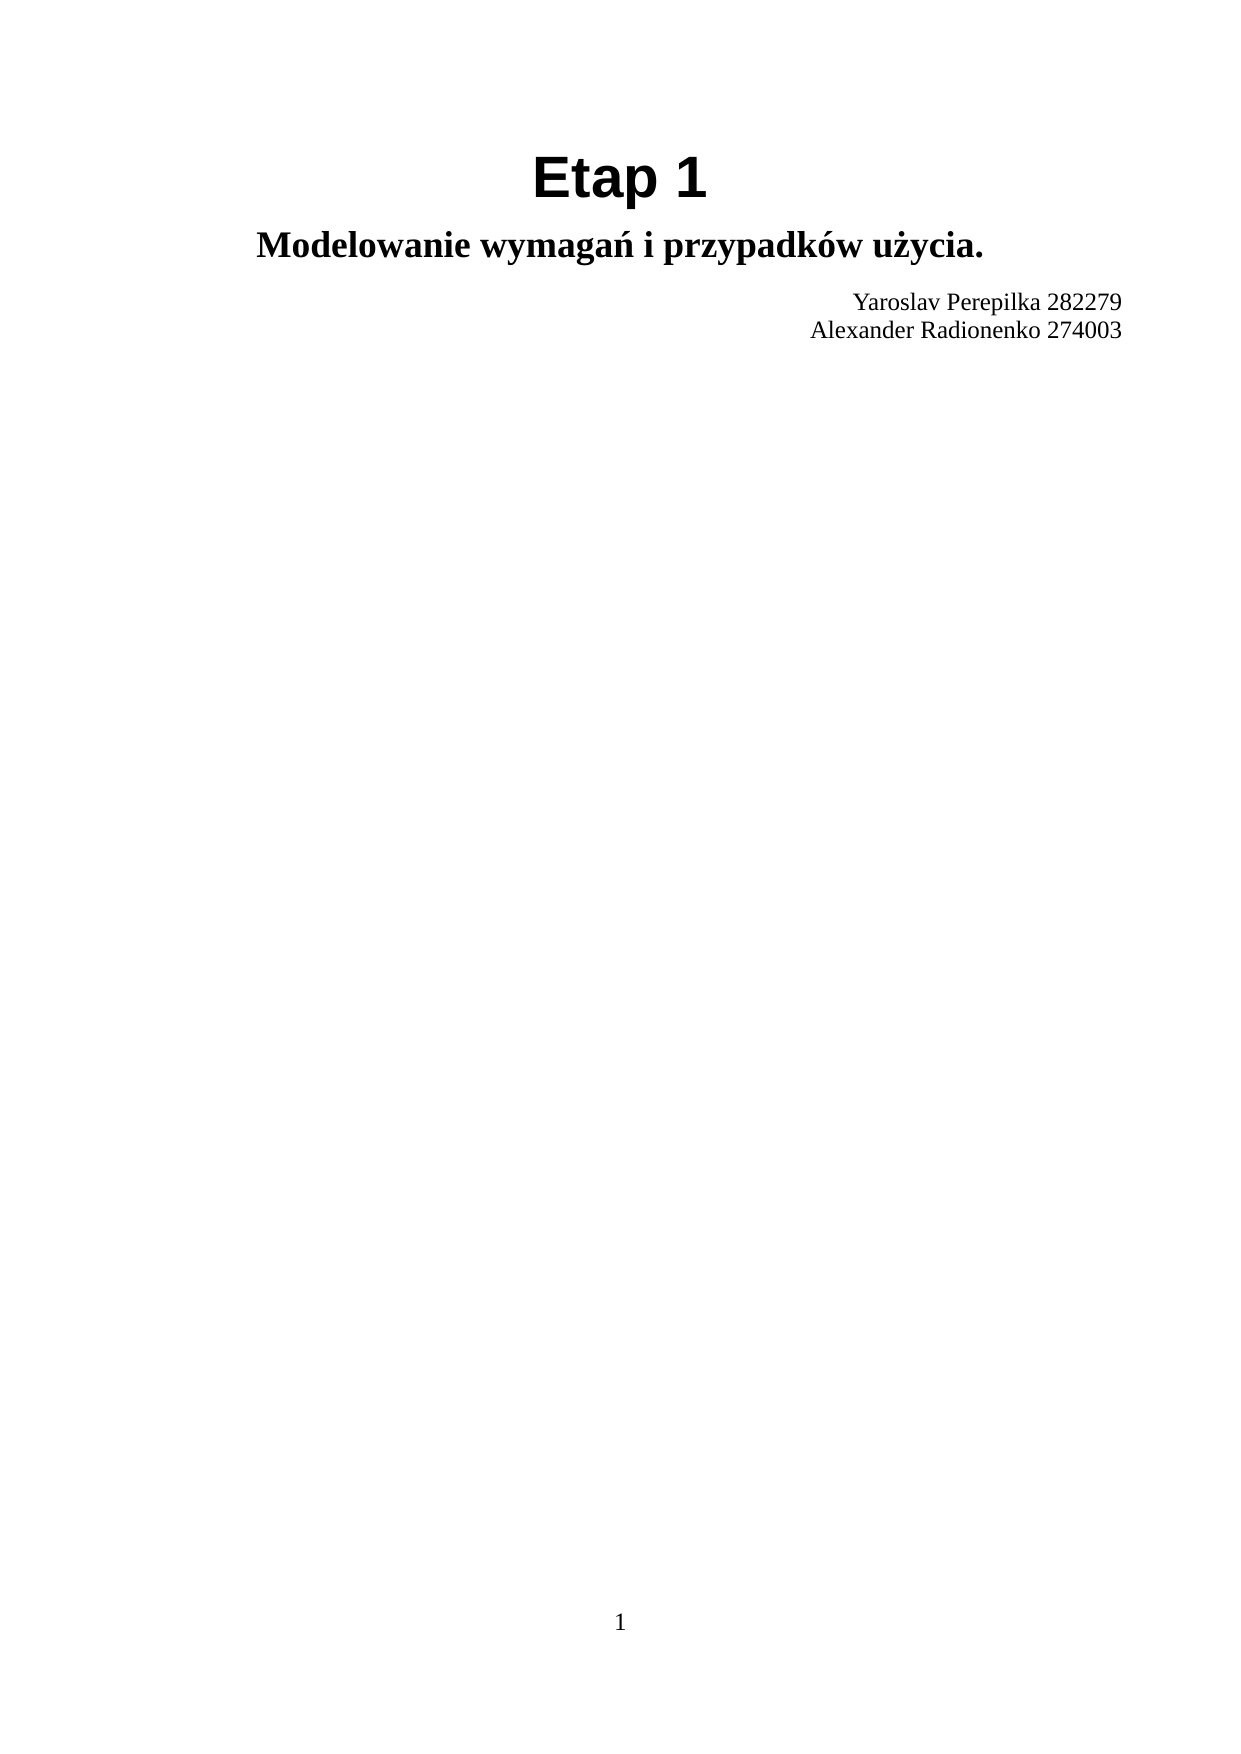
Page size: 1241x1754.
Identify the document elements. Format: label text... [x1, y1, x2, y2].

text Alexander Radionenko 274003 [118, 316, 1122, 344]
title Etap 1 [118, 143, 1122, 210]
text Yaroslav Perepilka 282279 [118, 287, 1122, 316]
text Modelowanie wymagań i przypadków użycia. [118, 223, 1122, 266]
